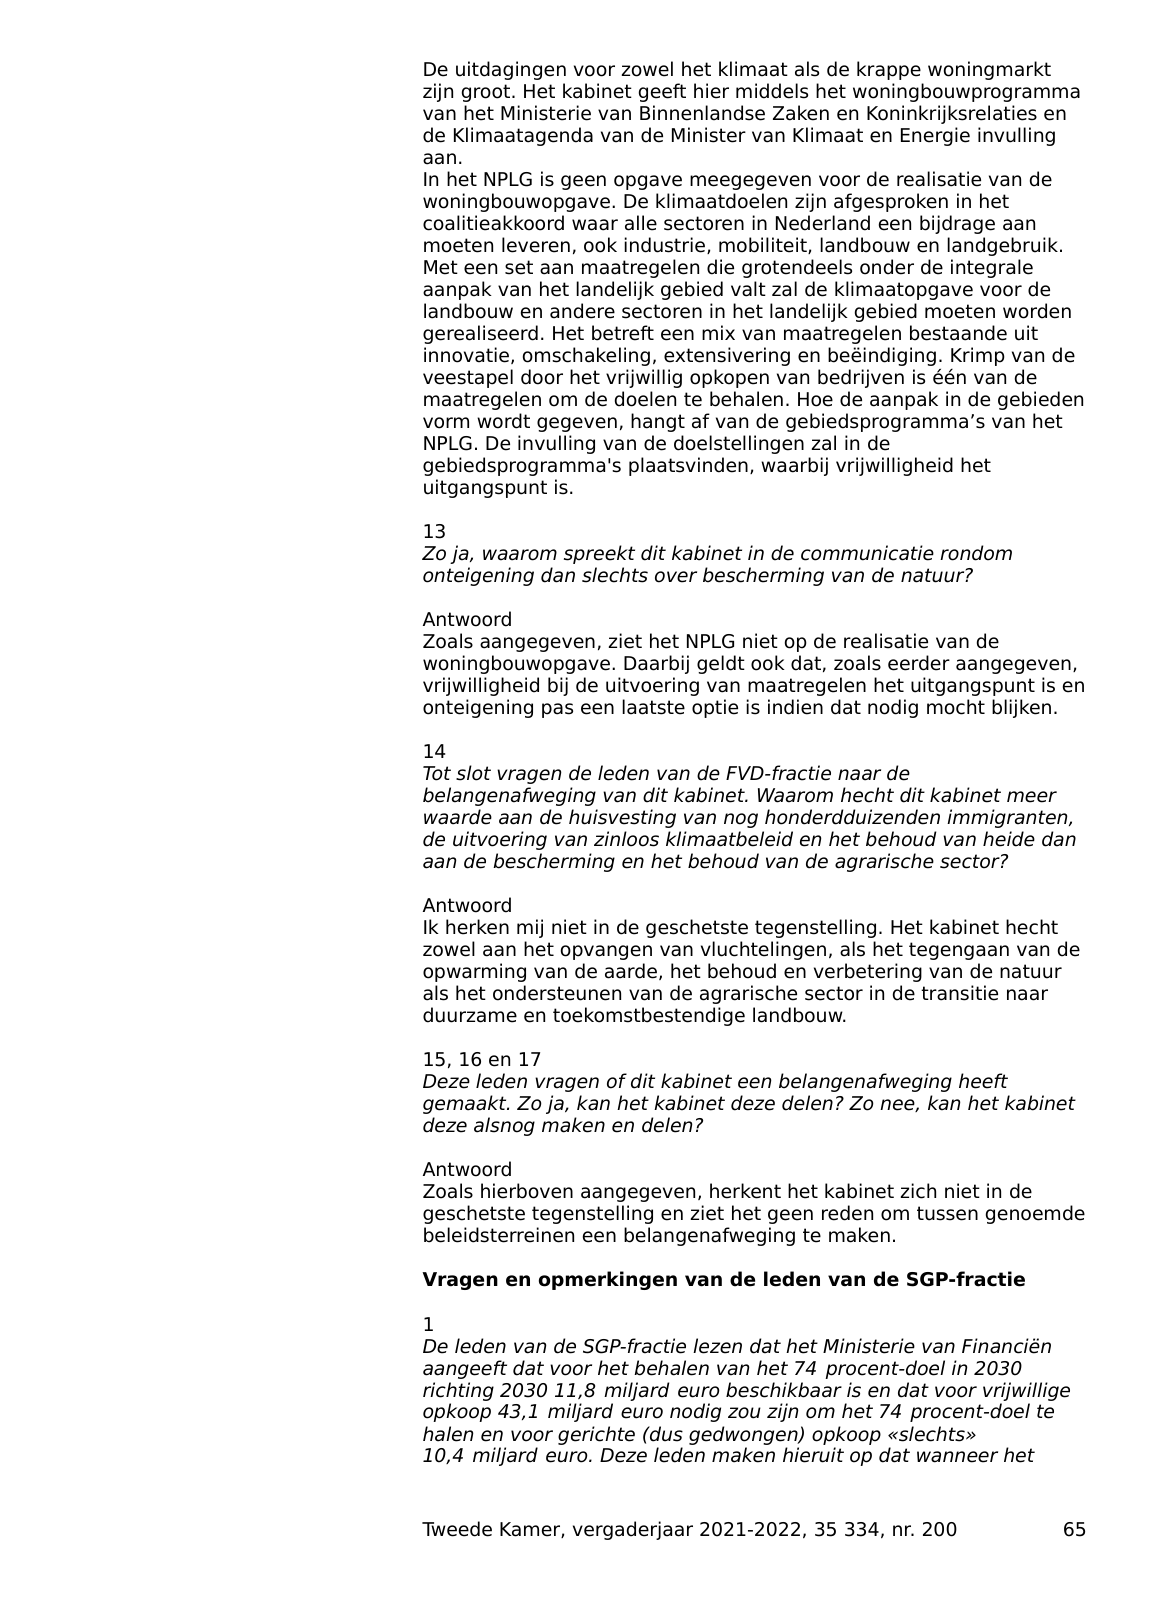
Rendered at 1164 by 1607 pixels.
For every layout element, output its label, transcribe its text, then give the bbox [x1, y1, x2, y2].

text Ik herken mij niet in de geschetste tegenstelling. Het kabinet hecht zowel aan het opvangen van vluchtelingen, als het tegengaan van de opwarming van de aarde, het behoud en verbetering van de natuur als het ondersteunen van de agrarische sector in de transitie naar duurzame en toekomstbestendige landbouw. [422, 917, 1087, 1027]
text 15, 16 en 17 [422, 1049, 1087, 1071]
text De uitdagingen voor zowel het klimaat als de krappe woningmarkt zijn groot. Het kabinet geeft hier middels het woningbouwprogramma van het Ministerie van Binnenlandse Zaken en Koninkrijksrelaties en de Klimaatagenda van de Minister van Klimaat en Energie invulling aan. [422, 59, 1087, 169]
text Deze leden vragen of dit kabinet een belangenafweging heeft gemaakt. Zo ja, kan het kabinet deze delen? Zo nee, kan het kabinet deze alsnog maken en delen? [422, 1071, 1087, 1137]
text Zo ja, waarom spreekt dit kabinet in de communicatie rondom onteigening dan slechts over bescherming van de natuur? [422, 543, 1087, 587]
text Tot slot vragen de leden van de FVD-fractie naar de belangenafweging van dit kabinet. Waarom hecht dit kabinet meer waarde aan de huisvesting van nog honderdduizenden immigranten, de uitvoering van zinloos klimaatbeleid en het behoud van heide dan aan de bescherming en het behoud van de agrarische sector? [422, 763, 1087, 873]
text De leden van de SGP-fractie lezen dat het Ministerie van Financiën aangeeft dat voor het behalen van het 74 procent-doel in 2030 richting 2030 11,8 miljard euro beschikbaar is en dat voor vrijwillige opkoop 43,1 miljard euro nodig zou zijn om het 74 procent-doel te halen en voor gerichte (dus gedwongen) opkoop «slechts» 10,4 miljard euro. Deze leden maken hieruit op dat wanneer het [422, 1336, 1087, 1467]
text In het NPLG is geen opgave meegegeven voor de realisatie van de woningbouwopgave. De klimaatdoelen zijn afgesproken in het coalitieakkoord waar alle sectoren in Nederland een bijdrage aan moeten leveren, ook industrie, mobiliteit, landbouw en landgebruik. Met een set aan maatregelen die grotendeels onder de integrale aanpak van het landelijk gebied valt zal de klimaatopgave voor de landbouw en andere sectoren in het landelijk gebied moeten worden gerealiseerd. Het betreft een mix van maatregelen bestaande uit innovatie, omschakeling, extensivering en beëindiging. Krimp van de veestapel door het vrijwillig opkopen van bedrijven is één van de maatregelen om de doelen te behalen. Hoe de aanpak in de gebieden vorm wordt gegeven, hangt af van de gebiedsprogramma’s van het NPLG. De invulling van de doelstellingen zal in de gebiedsprogramma's plaatsvinden, waarbij vrijwilligheid het uitgangspunt is. [422, 169, 1087, 499]
text Zoals hierboven aangegeven, herkent het kabinet zich niet in de geschetste tegenstelling en ziet het geen reden om tussen genoemde beleidsterreinen een belangenafweging te maken. [422, 1181, 1087, 1247]
text 1 [422, 1313, 1087, 1336]
subtitle Vragen en opmerkingen van de leden van de SGP-fractie [422, 1269, 1087, 1291]
text 14 [422, 741, 1087, 763]
text Antwoord [422, 895, 1087, 917]
text 13 [422, 521, 1087, 543]
text Antwoord [422, 1159, 1087, 1181]
text Zoals aangegeven, ziet het NPLG niet op de realisatie van de woningbouwopgave. Daarbij geldt ook dat, zoals eerder aangegeven, vrijwilligheid bij de uitvoering van maatregelen het uitgangspunt is en onteigening pas een laatste optie is indien dat nodig mocht blijken. [422, 631, 1087, 719]
text Antwoord [422, 609, 1087, 631]
